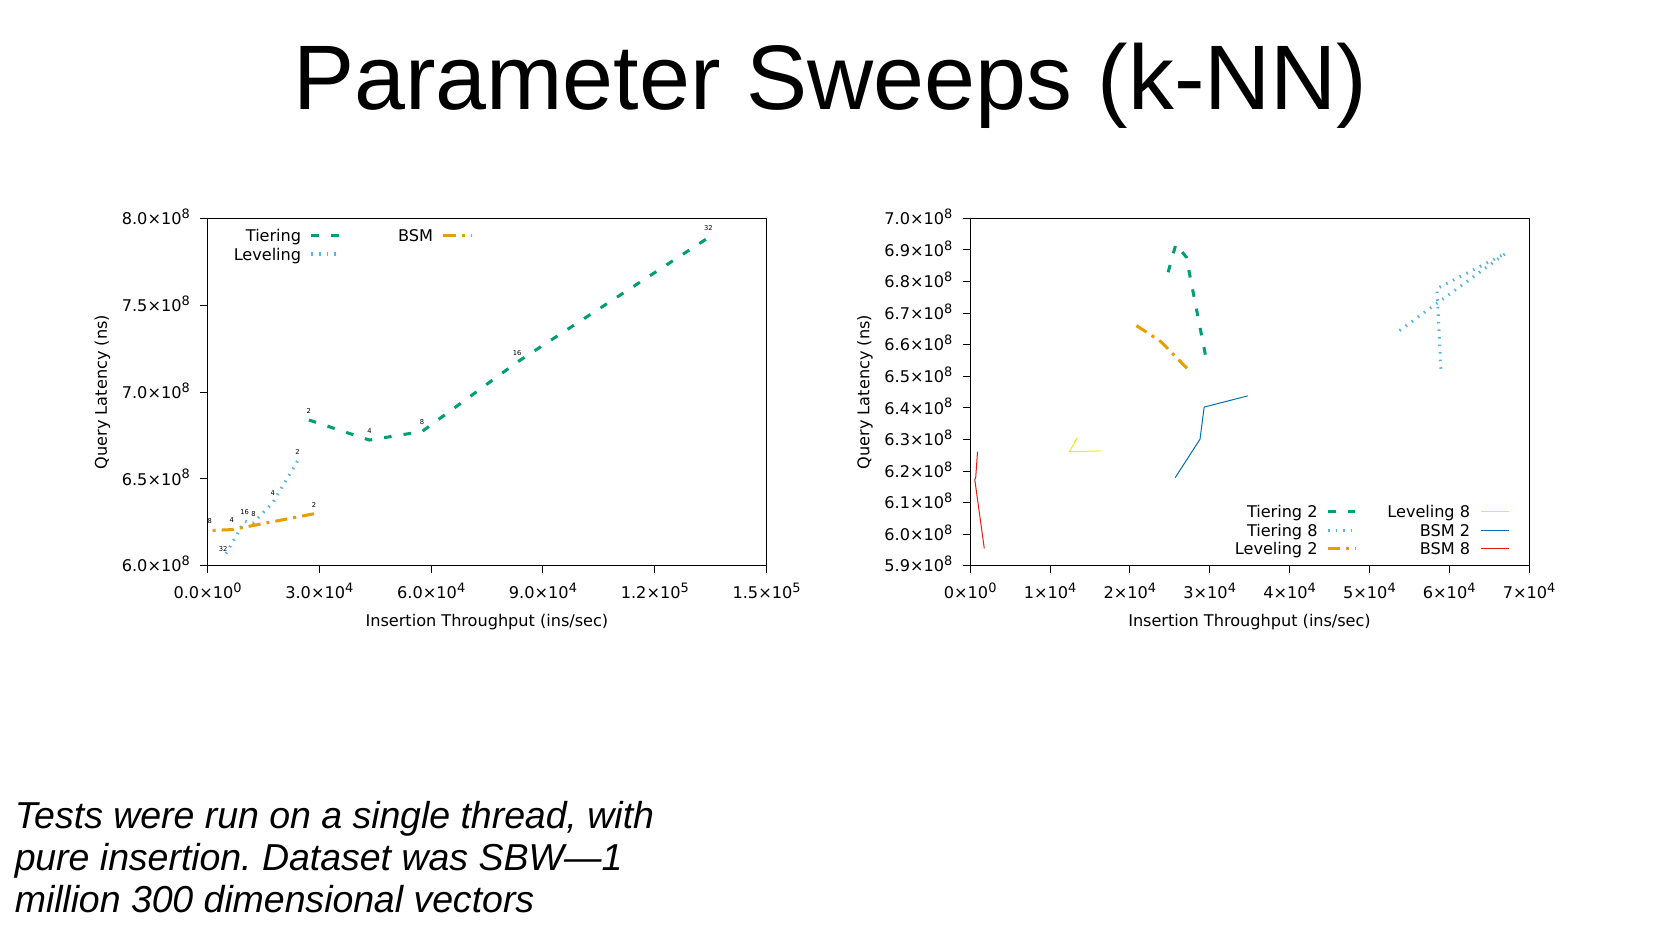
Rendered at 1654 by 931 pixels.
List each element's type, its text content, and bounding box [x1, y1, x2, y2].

picture [845, 198, 1572, 635]
title Parameter Sweeps (k-NN) [86, 0, 1576, 156]
text_box Tests were run on a single thread, with pure insertion. Dataset was SBW—1 million 300 dimensional vectors [0, 787, 671, 929]
picture [82, 198, 809, 635]
